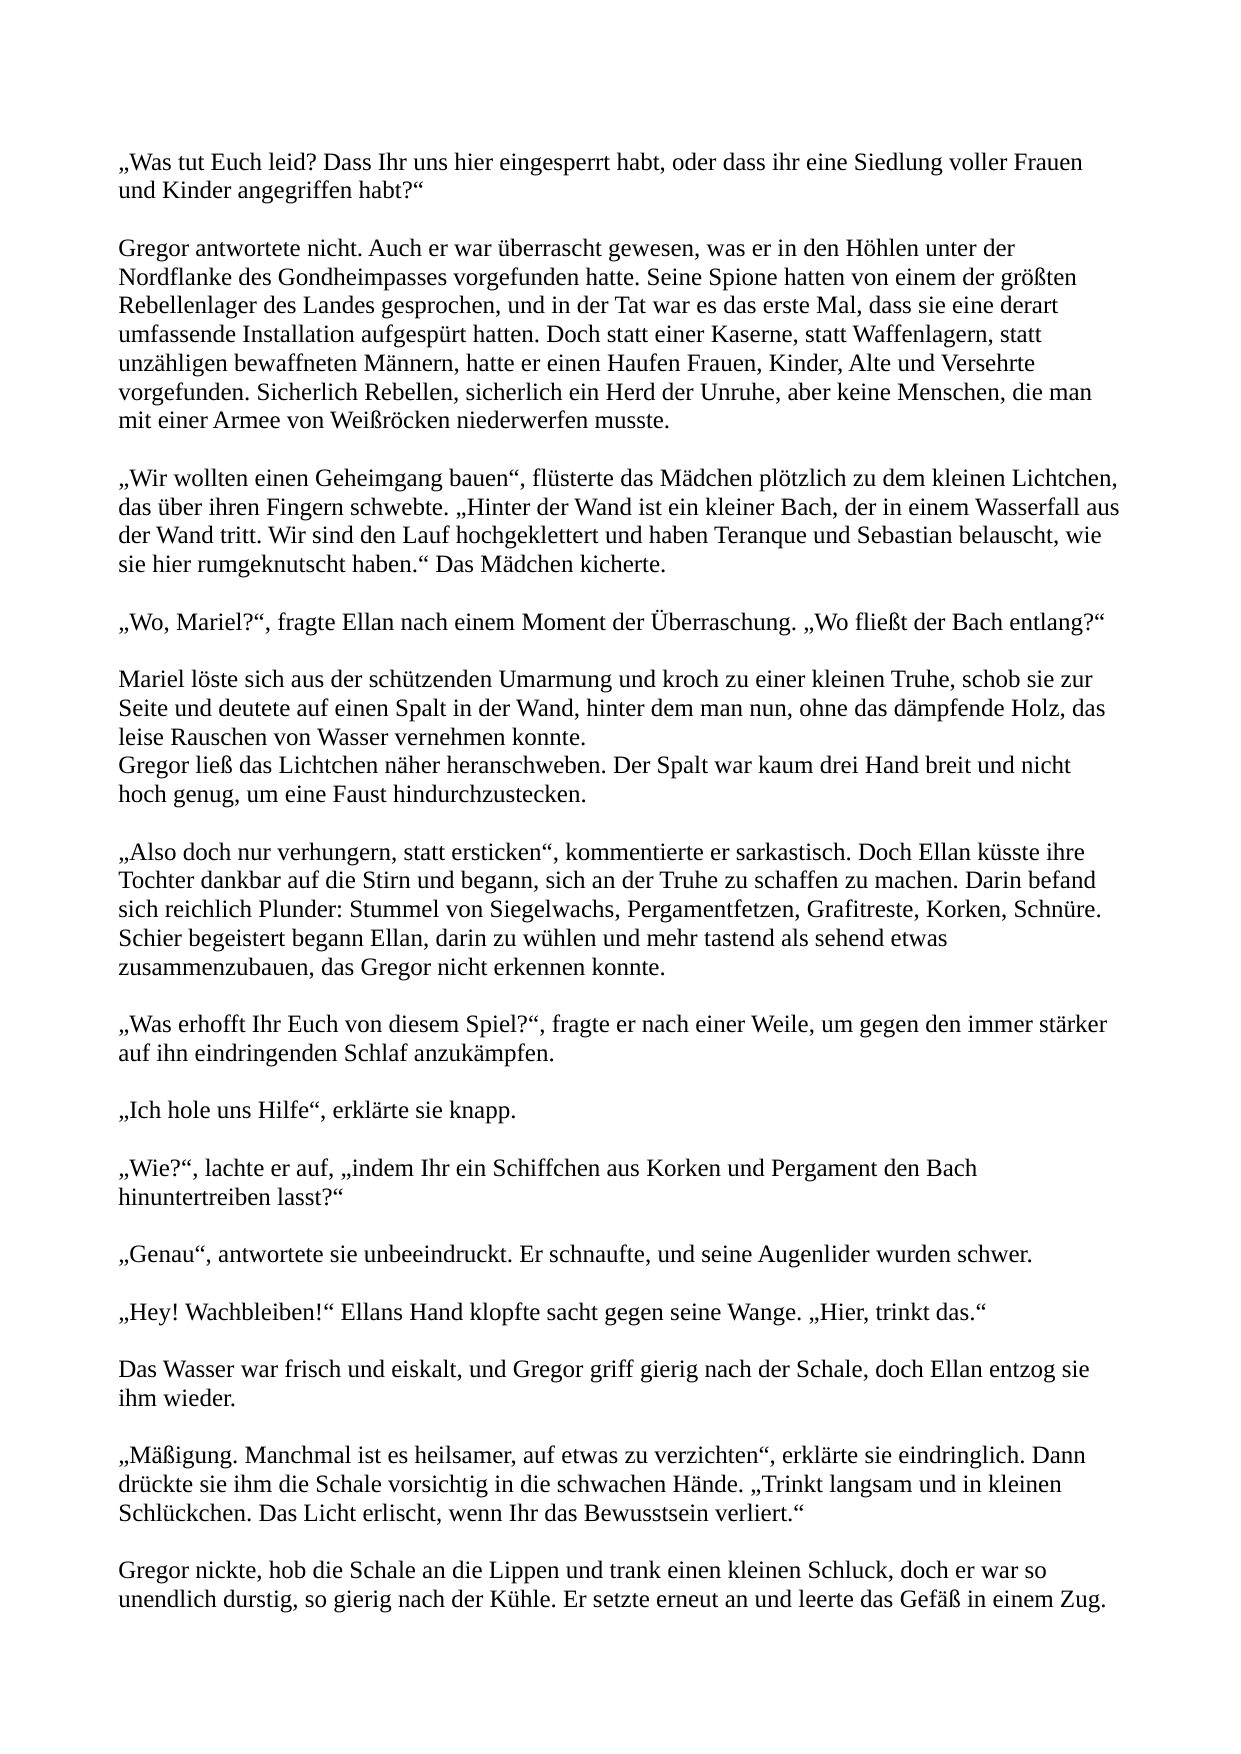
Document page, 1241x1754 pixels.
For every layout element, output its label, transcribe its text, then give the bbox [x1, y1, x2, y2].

text „Was tut Euch leid? Dass Ihr uns hier eingesperrt habt, oder dass ihr eine Siedlung voller Frauen und Kinder angegriffen habt?“ Gregor antwortete nicht. Auch er war überrascht gewesen, was er in den Höhlen unter der Nordflanke des Gondheimpasses vorgefunden hatte. Seine Spione hatten von einem der größten Rebellenlager des Landes gesprochen, und in der Tat war es das erste Mal, dass sie eine derart umfassende Installation aufgespürt hatten. Doch statt einer Kaserne, statt Waffenlagern, statt unzähligen bewaffneten Männern, hatte er einen Haufen Frauen, Kinder, Alte und Versehrte vorgefunden. Sicherlich Rebellen, sicherlich ein Herd der Unruhe, aber keine Menschen, die man mit einer Armee von Weißröcken niederwerfen musste. „Wir wollten einen Geheimgang bauen“, flüsterte das Mädchen plötzlich zu dem kleinen Lichtchen, das über ihren Fingern schwebte. „Hinter der Wand ist ein kleiner Bach, der in einem Wasserfall aus der Wand tritt. Wir sind den Lauf hochgeklettert und haben Teranque und Sebastian belauscht, wie sie hier rumgeknutscht haben.“ Das Mädchen kicherte. „Wo, Mariel?“, fragte Ellan nach einem Moment der Überraschung. „Wo fließt der Bach entlang?“ Mariel löste sich aus der schützenden Umarmung und kroch zu einer kleinen Truhe, schob sie zur Seite und deutete auf einen Spalt in der Wand, hinter dem man nun, ohne das dämpfende Holz, das leise Rauschen von Wasser vernehmen konnte. Gregor ließ das Lichtchen näher heranschweben. Der Spalt war kaum drei Hand breit und nicht hoch genug, um eine Faust hindurchzustecken. „Also doch nur verhungern, statt ersticken“, kommentierte er sarkastisch. Doch Ellan küsste ihre Tochter dankbar auf die Stirn und begann, sich an der Truhe zu schaffen zu machen. Darin befand sich reichlich Plunder: Stummel von Siegelwachs, Pergamentfetzen, Grafitreste, Korken, Schnüre. Schier begeistert begann Ellan, darin zu wühlen und mehr tastend als sehend etwas zusammenzubauen, das Gregor nicht erkennen konnte. „Was erhofft Ihr Euch von diesem Spiel?“, fragte er nach einer Weile, um gegen den immer stärker auf ihn eindringenden Schlaf anzukämpfen. „Ich hole uns Hilfe“, erklärte sie knapp. „Wie?“, lachte er auf, „indem Ihr ein Schiffchen aus Korken und Pergament den Bach hinuntertreiben lasst?“ „Genau“, antwortete sie unbeeindruckt. Er schnaufte, und seine Augenlider wurden schwer. „Hey! Wachbleiben!“ Ellans Hand klopfte sacht gegen seine Wange. „Hier, trinkt das.“ Das Wasser war frisch und eiskalt, und Gregor griff gierig nach der Schale, doch Ellan entzog sie ihm wieder. „Mäßigung. Manchmal ist es heilsamer, auf etwas zu verzichten“, erklärte sie eindringlich. Dann drückte sie ihm die Schale vorsichtig in die schwachen Hände. „Trinkt langsam und in kleinen Schlückchen. Das Licht erlischt, wenn Ihr das Bewusstsein verliert.“ Gregor nickte, hob die Schale an die Lippen und trank einen kleinen Schluck, doch er war so unendlich durstig, so gierig nach der Kühle. Er setzte erneut an und leerte das Gefäß in einem Zug. [118, 118, 1122, 1613]
